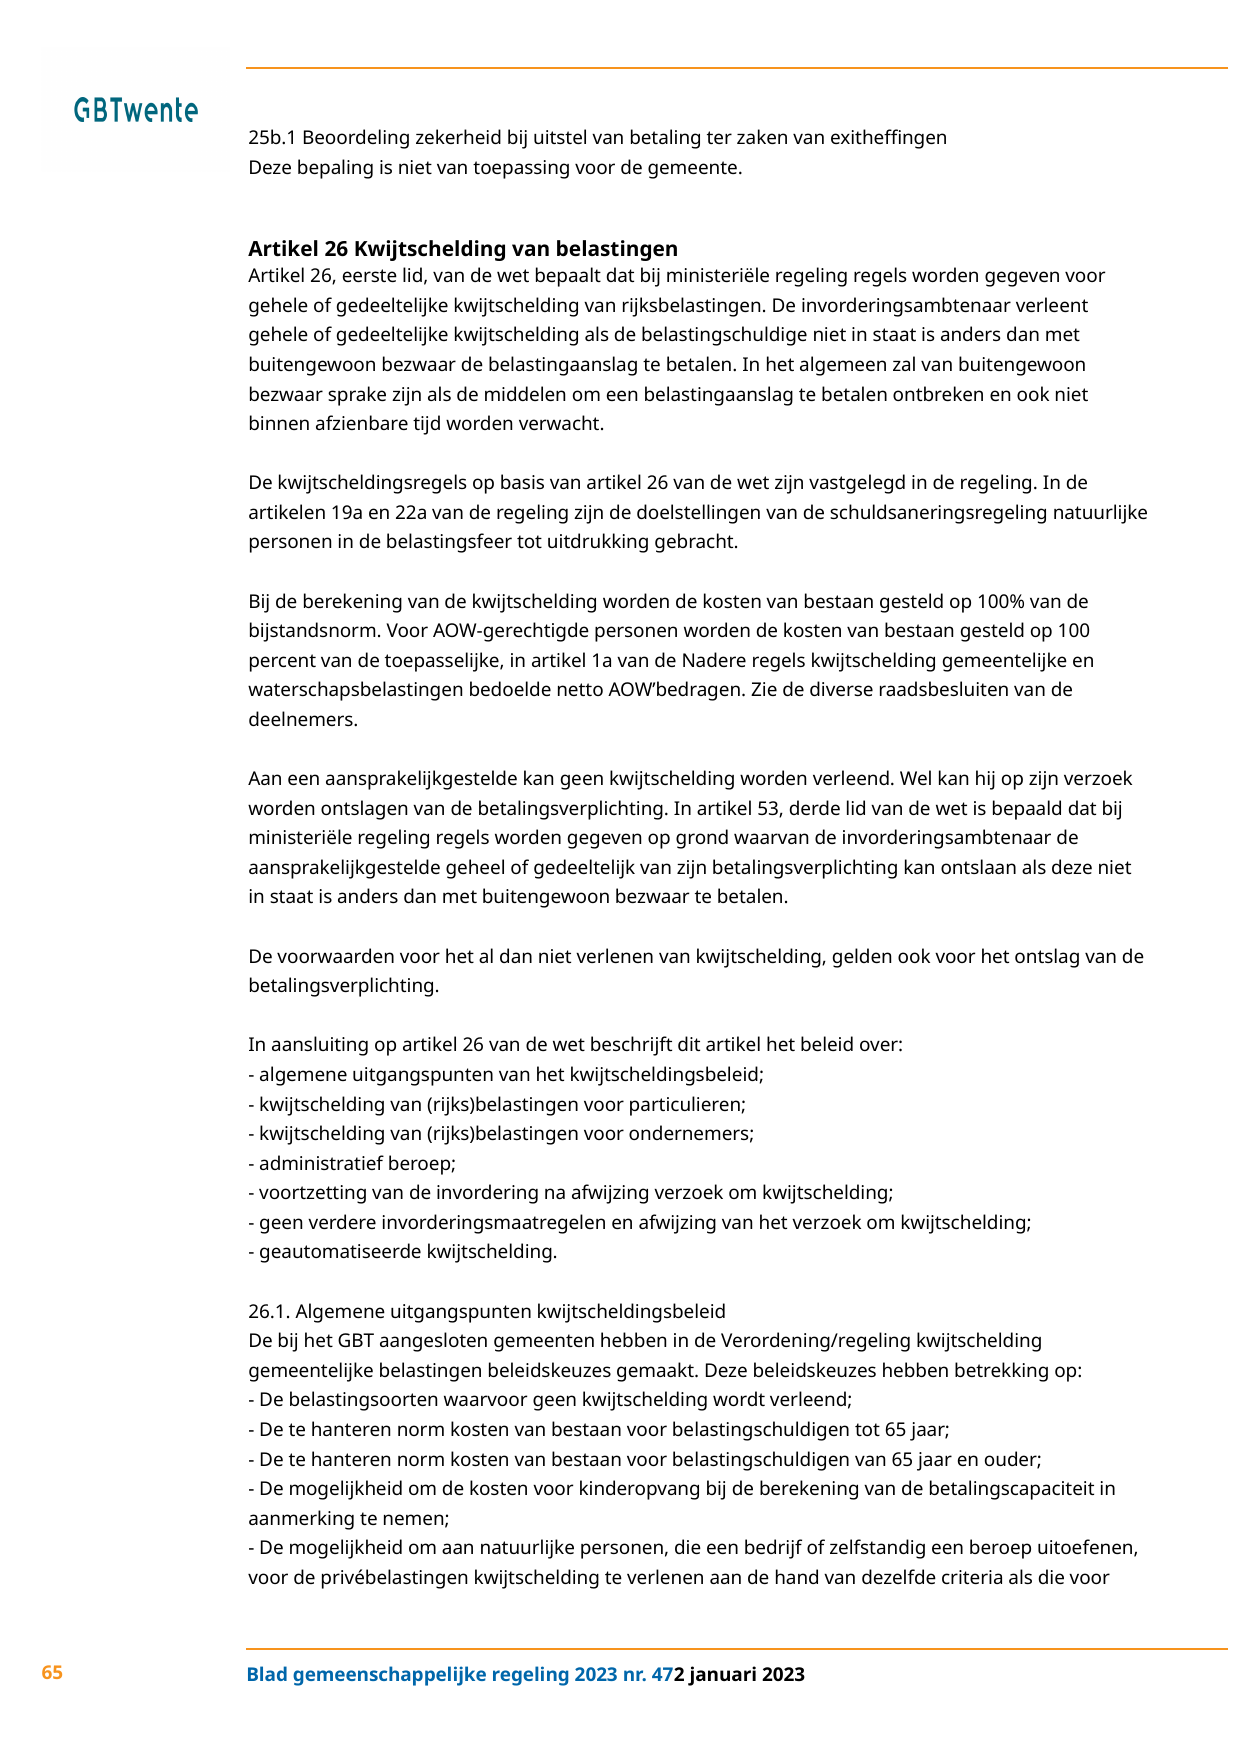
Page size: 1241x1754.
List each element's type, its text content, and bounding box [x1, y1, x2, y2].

text De bij het GBT aangesloten gemeenten hebben in de Verordening/regeling kwijtschelding gemeentelijke belastingen beleidskeuzes gemaakt. Deze beleidskeuzes hebben betrekking op: [248, 1327, 1152, 1383]
text De voorwaarden voor het al dan niet verlenen van kwijtschelding, gelden ook voor het ontslag van de betalingsverplichting. [248, 943, 1152, 998]
text - algemene uitgangspunten van het kwijtscheldingsbeleid; [248, 1061, 1152, 1087]
text - De te hanteren norm kosten van bestaan voor belastingschuldigen van 65 jaar en ouder; [248, 1446, 1152, 1471]
text - administratief beroep; [248, 1150, 1152, 1176]
text - De mogelijkheid om de kosten voor kinderopvang bij de berekening van de betalingscapaciteit in aanmerking te nemen; [248, 1475, 1152, 1531]
text - De te hanteren norm kosten van bestaan voor belastingschuldigen tot 65 jaar; [248, 1416, 1152, 1442]
text - voortzetting van de invordering na afwijzing verzoek om kwijtschelding; [248, 1179, 1152, 1205]
text - kwijtschelding van (rijks)belastingen voor particulieren; [248, 1091, 1152, 1116]
text - De mogelijkheid om aan natuurlijke personen, die een bedrijf of zelfstandig een beroep uitoefenen, voor de privébelastingen kwijtschelding te verlenen aan de hand van dezelfde criteria als die voor [248, 1534, 1152, 1590]
text Bij de berekening van de kwijtschelding worden de kosten van bestaan gesteld op 100% van de bijstandsnorm. Voor AOW-gerechtigde personen worden de kosten van bestaan gesteld op 100 percent van de toepasselijke, in artikel 1a van de Nadere regels kwijtschelding gemeentelijke en waterschapsbelastingen bedoelde netto AOW’bedragen. Zie de diverse raadsbesluiten van de deelnemers. [248, 588, 1152, 732]
text De kwijtscheldingsregels op basis van artikel 26 van de wet zijn vastgelegd in de regeling. In de artikelen 19a en 22a van de regeling zijn de doelstellingen van de schuldsaneringsregeling natuurlijke personen in de belastingsfeer tot uitdrukking gebracht. [248, 469, 1152, 554]
text Artikel 26 Kwijtschelding van belastingen [248, 234, 1152, 262]
text Aan een aansprakelijkgestelde kan geen kwijtschelding worden verleend. Wel kan hij op zijn verzoek worden ontslagen van de betalingsverplichting. In artikel 53, derde lid van de wet is bepaald dat bij ministeriële regeling regels worden gegeven op grond waarvan de invorderingsambtenaar de aansprakelijkgestelde geheel of gedeeltelijk van zijn betalingsverplichting kan ontslaan als deze niet in staat is anders dan met buitengewoon bezwaar te betalen. [248, 765, 1152, 909]
text - kwijtschelding van (rijks)belastingen voor ondernemers; [248, 1120, 1152, 1146]
text 26.1. Algemene uitgangspunten kwijtscheldingsbeleid [248, 1298, 1152, 1323]
text In aansluiting op artikel 26 van de wet beschrijft dit artikel het beleid over: [248, 1032, 1152, 1057]
text - geen verdere invorderingsmaatregelen en afwijzing van het verzoek om kwijtschelding; [248, 1209, 1152, 1235]
text Artikel 26, eerste lid, van de wet bepaalt dat bij ministeriële regeling regels worden gegeven voor gehele of gedeeltelijke kwijtschelding van rijksbelastingen. De invorderingsambtenaar verleent gehele of gedeeltelijke kwijtschelding als de belastingschuldige niet in staat is anders dan met buitengewoon bezwaar de belastingaanslag te betalen. In het algemeen zal van buitengewoon bezwaar sprake zijn als de middelen om een belastingaanslag te betalen ontbreken en ook niet binnen afzienbare tijd worden verwacht. [248, 262, 1152, 436]
picture [41, 47, 231, 172]
text Deze bepaling is niet van toepassing voor de gemeente. [248, 154, 1152, 180]
text - De belastingsoorten waarvoor geen kwijtschelding wordt verleend; [248, 1387, 1152, 1412]
text 25b.1 Beoordeling zekerheid bij uitstel van betaling ter zaken van exitheffingen [248, 124, 1152, 150]
text - geautomatiseerde kwijtschelding. [248, 1239, 1152, 1264]
